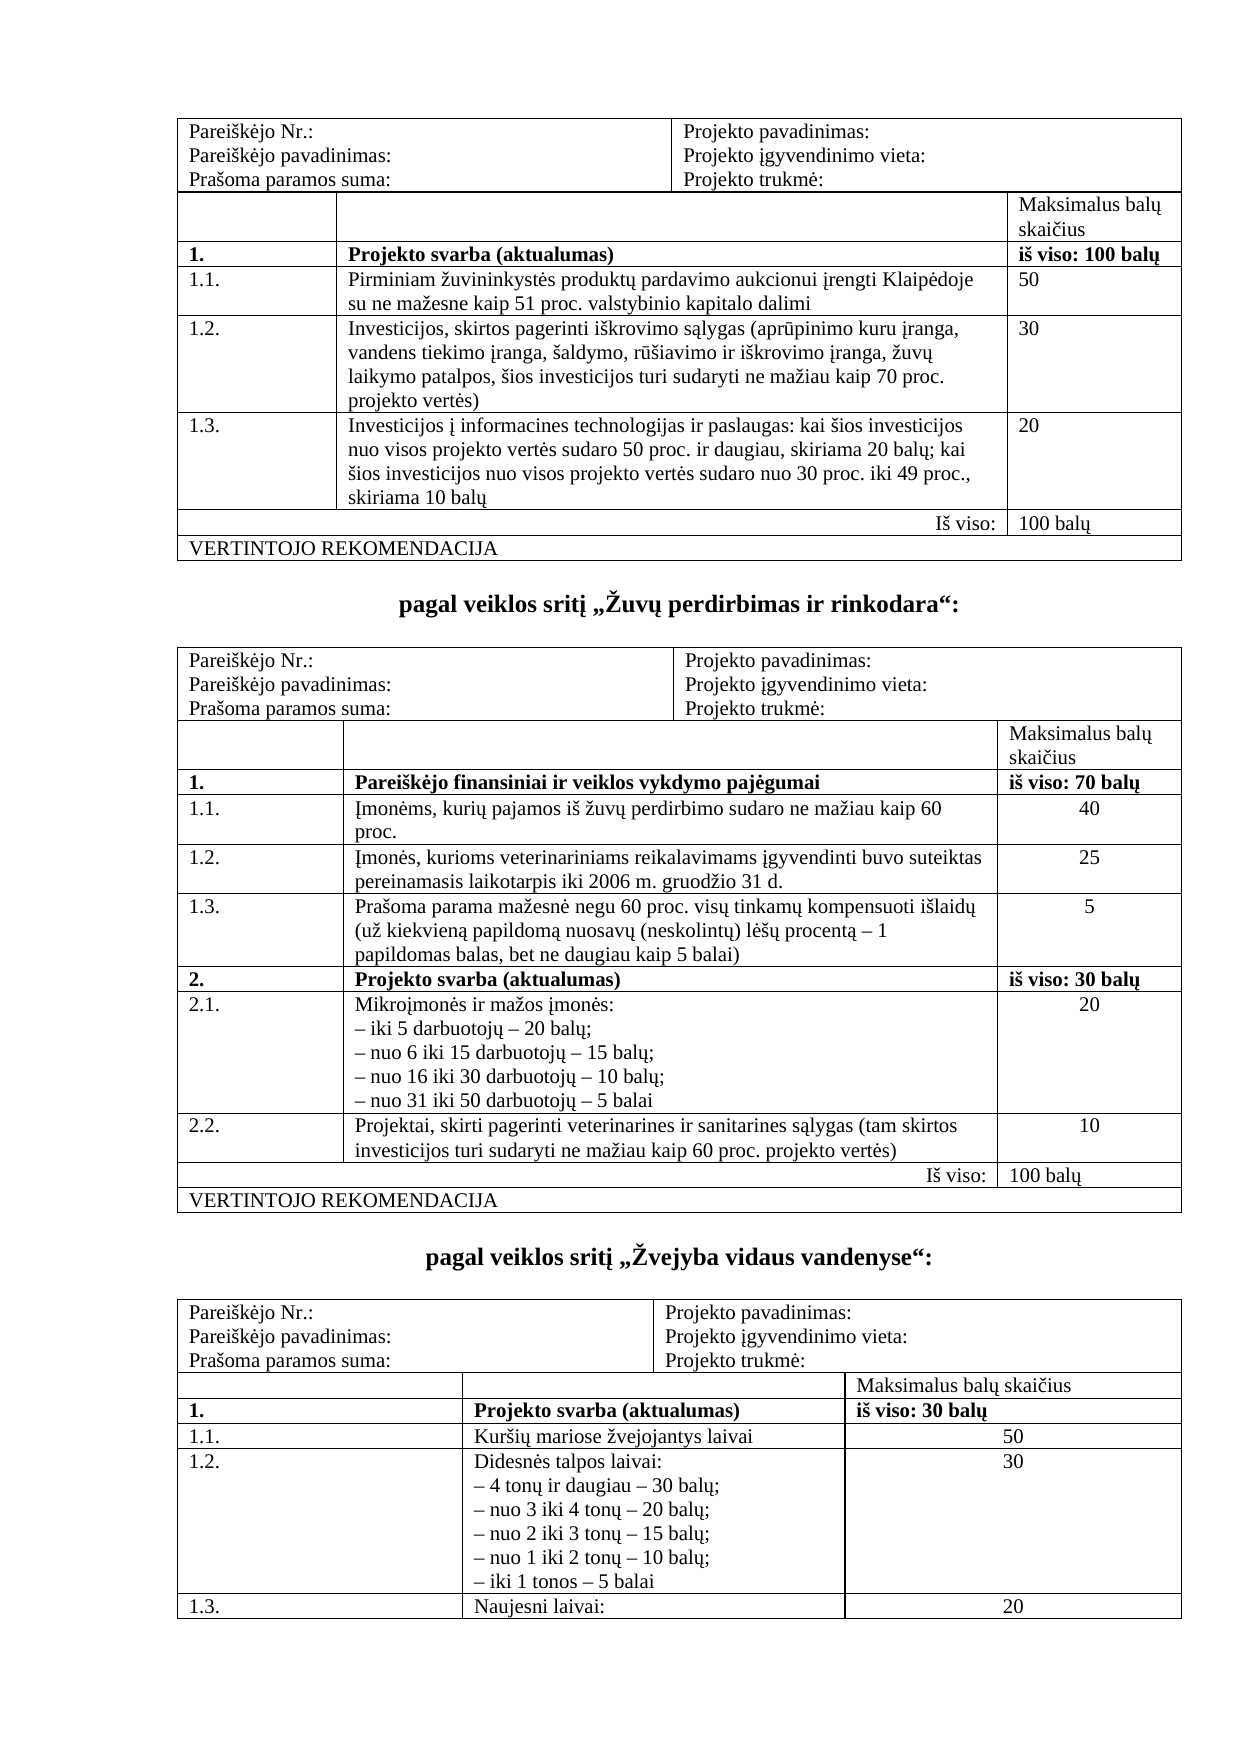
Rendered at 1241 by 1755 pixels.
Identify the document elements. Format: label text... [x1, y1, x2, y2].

table_cell 1.1. [178, 267, 336, 315]
table_cell Iš viso: [178, 510, 1007, 534]
table_cell 2.2. [178, 1114, 343, 1162]
table_header Pareiškėjo Nr.: Pareiškėjo pavadinimas: Prašoma paramos suma: [178, 648, 673, 720]
table_cell Kuršių mariose žvejojantys laivai [463, 1424, 844, 1448]
table_cell 1.2. [178, 316, 336, 412]
table_cell Projekto svarba (aktualumas) [344, 967, 997, 991]
table_cell Pirminiam žuvininkystės produktų pardavimo aukcionui įrengti Klaipėdoje su ne mažesne kaip 51 proc. valstybinio kapitalo dalimi [337, 267, 1007, 315]
table_cell iš viso: 70 balų [998, 770, 1181, 794]
table_cell Projekto svarba (aktualumas) [337, 242, 1007, 266]
table_cell Maksimalus balų skaičius [846, 1373, 1181, 1397]
table_cell 20 [998, 992, 1181, 1112]
table_cell Maksimalus balų skaičius [998, 721, 1181, 769]
table_cell 50 [1008, 267, 1181, 315]
table_cell Įmonėms, kurių pajamos iš žuvų perdirbimo sudaro ne mažiau kaip 60 proc. [344, 795, 997, 843]
table_cell 50 [846, 1424, 1181, 1448]
table_cell [463, 1373, 844, 1397]
table_cell iš viso: 100 balų [1008, 242, 1181, 266]
table_cell [344, 721, 997, 769]
table_cell Projekto svarba (aktualumas) [463, 1399, 844, 1422]
table_cell [178, 1373, 462, 1397]
table_cell 100 balų [1008, 510, 1181, 534]
table_cell iš viso: 30 balų [998, 967, 1181, 991]
table_cell 20 [846, 1594, 1181, 1618]
table_cell 2. [178, 967, 343, 991]
table_cell 1. [178, 242, 336, 266]
table_cell 30 [1008, 316, 1181, 412]
table_cell [178, 193, 336, 241]
table_header Pareiškėjo Nr.: Pareiškėjo pavadinimas: Prašoma paramos suma: [178, 1300, 653, 1372]
text pagal veiklos sritį „Žuvų perdirbimas ir rinkodara“: [177, 589, 1181, 618]
table_cell Naujesni laivai: [463, 1594, 844, 1618]
table_cell [178, 721, 343, 769]
table_cell 2.1. [178, 992, 343, 1112]
table_cell Mikroįmonės ir mažos įmonės: – iki 5 darbuotojų – 20 balų; – nuo 6 iki 15 darbuotojų – 15 balų; – nuo 16 iki 30 darbuotojų – 10 balų; – nuo 31 iki 50 darbuotojų – 5 balai [344, 992, 997, 1112]
table_cell Projektai, skirti pagerinti veterinarines ir sanitarines sąlygas (tam skirtos investicijos turi sudaryti ne mažiau kaip 60 proc. projekto vertės) [344, 1114, 997, 1162]
table_cell 20 [1008, 413, 1181, 509]
table_cell Maksimalus balų skaičius [1008, 193, 1181, 241]
table_cell 1.2. [178, 1449, 462, 1593]
table_header Projekto pavadinimas: Projekto įgyvendinimo vieta: Projekto trukmė: [674, 648, 1181, 720]
table_cell 1.1. [178, 1424, 462, 1448]
table_cell 5 [998, 894, 1181, 966]
table_cell Investicijos, skirtos pagerinti iškrovimo sąlygas (aprūpinimo kuru įranga, vandens tiekimo įranga, šaldymo, rūšiavimo ir iškrovimo įranga, žuvų laikymo patalpos, šios investicijos turi sudaryti ne mažiau kaip 70 proc. projekto vertės) [337, 316, 1007, 412]
table_cell 1. [178, 1399, 462, 1422]
table_cell iš viso: 30 balų [846, 1399, 1181, 1422]
text pagal veiklos sritį „Žvejyba vidaus vandenyse“: [177, 1242, 1181, 1270]
table_cell Didesnės talpos laivai: – 4 tonų ir daugiau – 30 balų; – nuo 3 iki 4 tonų – 20 balų; – nuo 2 iki 3 tonų – 15 balų; – nuo 1 iki 2 tonų – 10 balų; – iki 1 tonos – 5 balai [463, 1449, 844, 1593]
table_cell 1.3. [178, 413, 336, 509]
table_cell 40 [998, 795, 1181, 843]
table_header Pareiškėjo Nr.: Pareiškėjo pavadinimas: Prašoma paramos suma: [178, 119, 671, 191]
table_cell Investicijos į informacines technologijas ir paslaugas: kai šios investicijos nuo visos projekto vertės sudaro 50 proc. ir daugiau, skiriama 20 balų; kai šios investicijos nuo visos projekto vertės sudaro nuo 30 proc. iki 49 proc., skiriama 10 balų [337, 413, 1007, 509]
table_cell Iš viso: [178, 1163, 997, 1187]
table_cell 1.2. [178, 845, 343, 893]
table_cell VERTINTOJO REKOMENDACIJA [178, 1188, 1181, 1212]
table_cell 1.3. [178, 1594, 462, 1618]
table_cell Įmonės, kurioms veterinariniams reikalavimams įgyvendinti buvo suteiktas pereinamasis laikotarpis iki 2006 m. gruodžio 31 d. [344, 845, 997, 893]
table_cell 10 [998, 1114, 1181, 1162]
table_header Projekto pavadinimas: Projekto įgyvendinimo vieta: Projekto trukmė: [672, 119, 1181, 191]
table_cell 30 [846, 1449, 1181, 1593]
table_cell 1.1. [178, 795, 343, 843]
table_cell 100 balų [998, 1163, 1181, 1187]
table_cell VERTINTOJO REKOMENDACIJA [178, 536, 1181, 559]
table_cell 25 [998, 845, 1181, 893]
table_cell Prašoma parama mažesnė negu 60 proc. visų tinkamų kompensuoti išlaidų (už kiekvieną papildomą nuosavų (neskolintų) lėšų procentą – 1 papildomas balas, bet ne daugiau kaip 5 balai) [344, 894, 997, 966]
table_cell Pareiškėjo finansiniai ir veiklos vykdymo pajėgumai [344, 770, 997, 794]
table_header Projekto pavadinimas: Projekto įgyvendinimo vieta: Projekto trukmė: [654, 1300, 1181, 1372]
table_cell 1. [178, 770, 343, 794]
table_cell [337, 193, 1007, 241]
table_cell 1.3. [178, 894, 343, 966]
